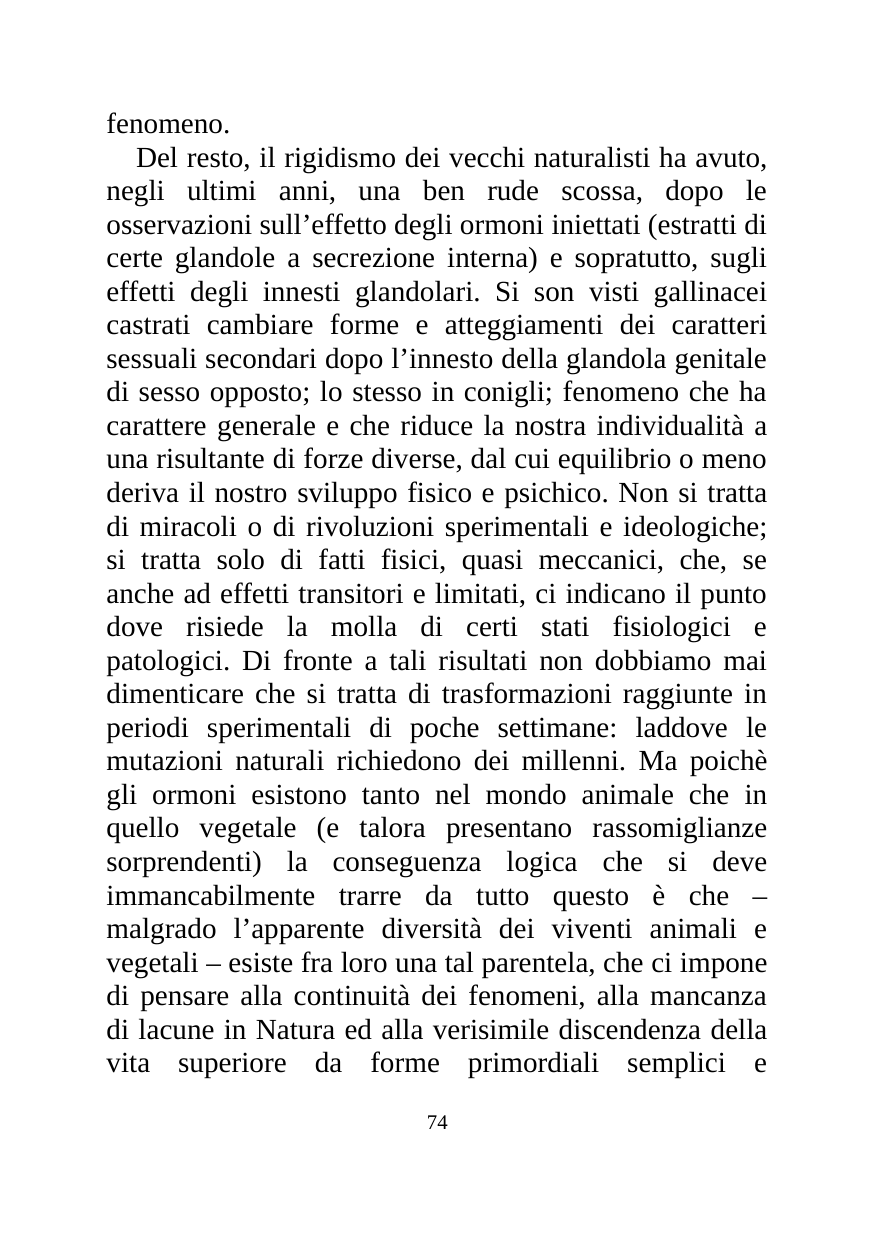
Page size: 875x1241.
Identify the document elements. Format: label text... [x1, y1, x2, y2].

text Del resto, il rigidismo dei vecchi naturalisti ha avuto, negli ultimi anni, una ben rude scossa, dopo le osservazioni sull’effetto degli ormoni iniettati (estratti di certe glandole a secrezione interna) e sopratutto, sugli effetti degli innesti glandolari. Si son visti gallinacei castrati cambiare forme e atteggiamenti dei caratteri sessuali secondari dopo l’innesto della glandola genitale di sesso opposto; lo stesso in conigli; fenomeno che ha carattere generale e che riduce la nostra individualità a una risultante di forze diverse, dal cui equilibrio o meno deriva il nostro sviluppo fisico e psichico. Non si tratta di miracoli o di rivoluzioni sperimentali e ideologiche; si tratta solo di fatti fisici, quasi meccanici, che, se anche ad effetti transitori e limitati, ci indicano il punto dove risiede la molla di certi stati fisiologici e patologici. Di fronte a tali risultati non dobbiamo mai dimenticare che si tratta di trasformazioni raggiunte in periodi sperimentali di poche settimane: laddove le mutazioni naturali richiedono dei millenni. Ma poichè gli ormoni esistono tanto nel mondo animale che in quello vegetale (e talora presentano rassomiglianze sorprendenti) la conseguenza logica che si deve immancabilmente trarre da tutto questo è che – malgrado l’apparente diversità dei viventi animali e vegetali – esiste fra loro una tal parentela, che ci impone di pensare alla continuità dei fenomeni, alla mancanza di lacune in Natura ed alla verisimile discendenza della vita superiore da forme primordiali semplici e [106, 140, 768, 1079]
text fenomeno. [106, 106, 768, 140]
